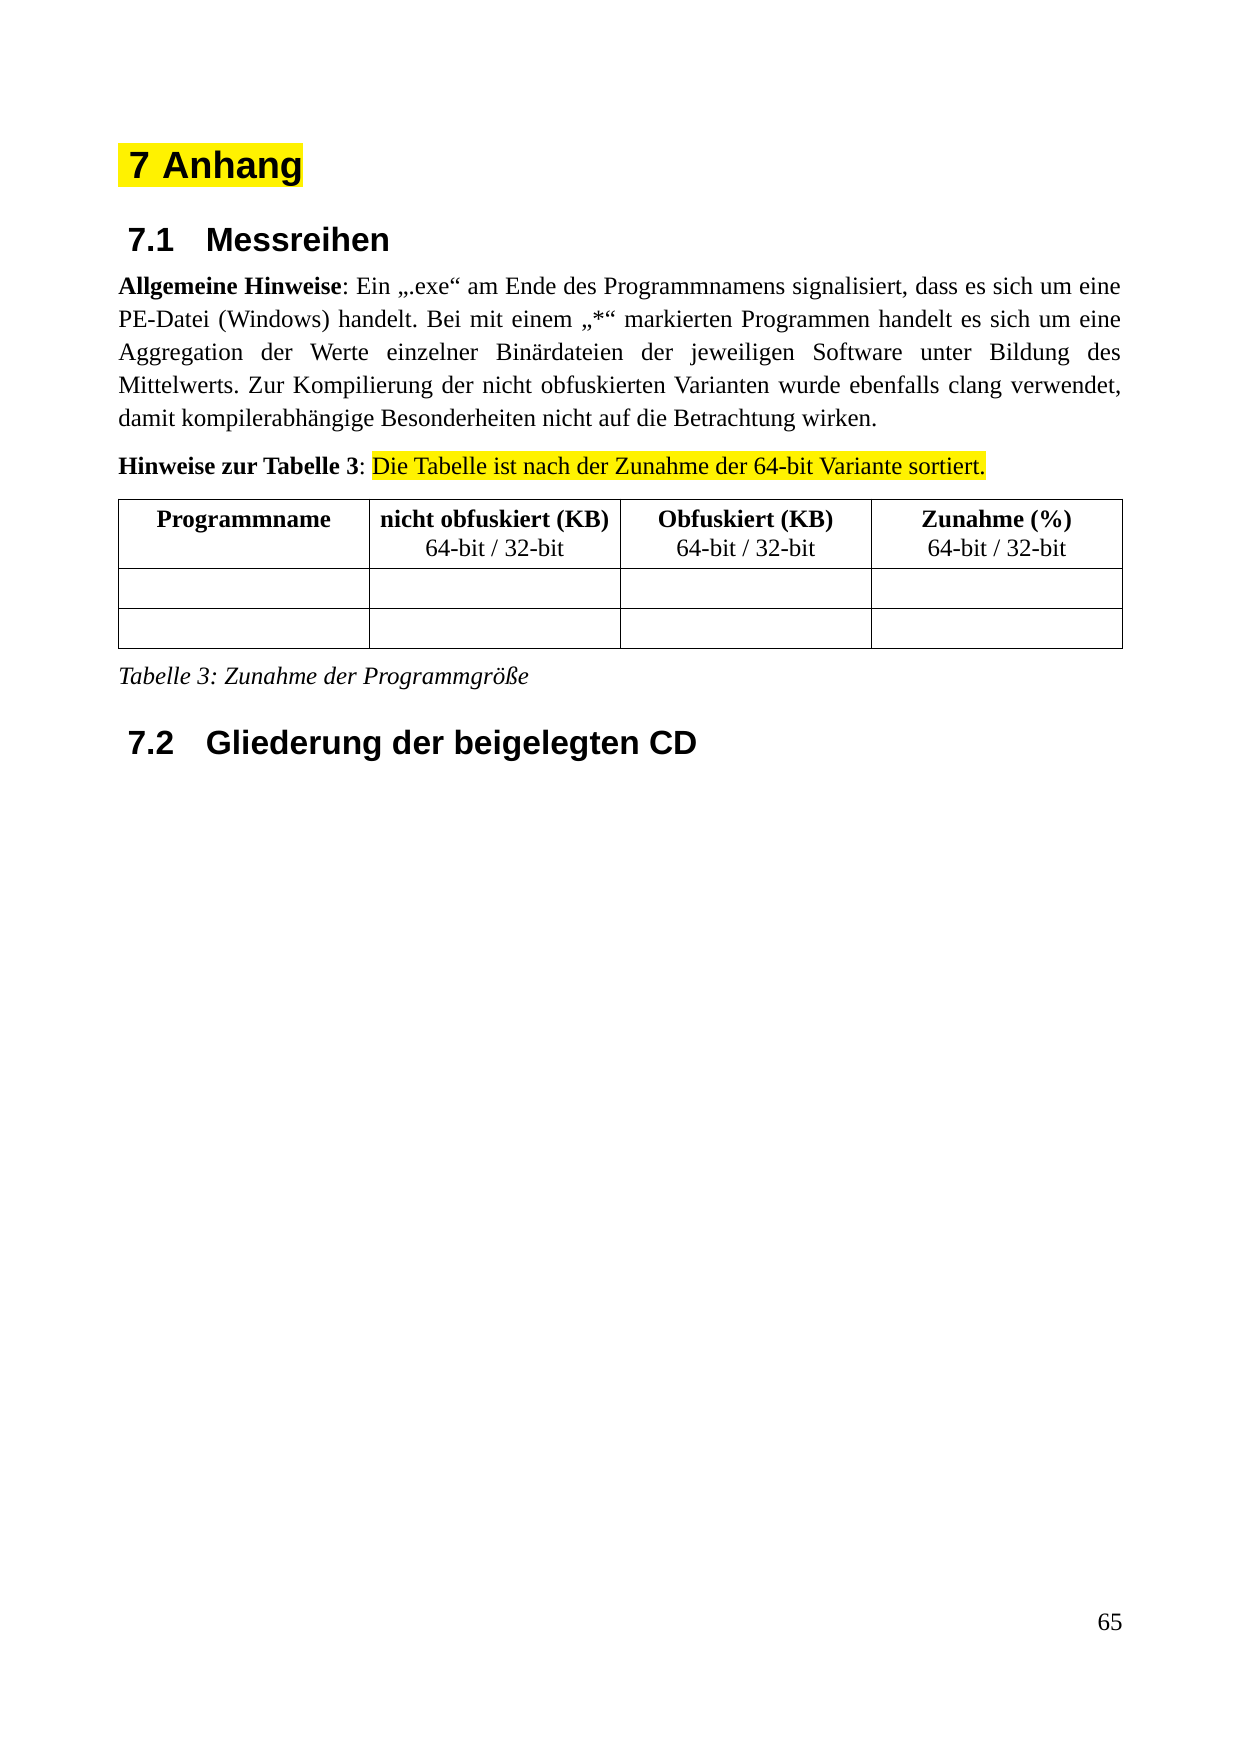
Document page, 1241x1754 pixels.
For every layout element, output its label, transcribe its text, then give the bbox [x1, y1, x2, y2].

subtitle Anhang [118, 143, 1122, 187]
table_cell [621, 609, 871, 648]
table_header Obfuskiert (KB) 64-bit / 32-bit [621, 500, 871, 568]
table_header Programmname [119, 500, 369, 568]
subtitle Gliederung der beigelegten CD [118, 723, 1122, 762]
table_header nicht obfuskiert (KB) 64-bit / 32-bit [370, 500, 620, 568]
table_cell [119, 569, 369, 608]
table_cell [370, 609, 620, 648]
text Allgemeine Hinweise: Ein „.exe“ am Ende des Programmnamens signalisiert, dass es sich um eine PE-Datei (Windows) handelt. Bei mit einem „*“ markierten Programmen handelt es sich um eine Aggregation der Werte einzelner Binärdateien der jeweiligen Software unter Bildung des Mittelwerts. Zur Kompilierung der nicht obfuskierten Varianten wurde ebenfalls clang verwendet, damit kompilerabhängige Besonderheiten nicht auf die Betrachtung wirken. [118, 271, 1122, 432]
table_cell [621, 569, 871, 608]
text Tabelle 3: Zunahme der Programmgröße [118, 661, 1122, 689]
table_cell [872, 569, 1122, 608]
text Hinweise zur Tabelle 3: Die Tabelle ist nach der Zunahme der 64-bit Variante sortiert. [118, 451, 1122, 480]
table_cell [370, 569, 620, 608]
table_cell [872, 609, 1122, 648]
subtitle Messreihen [118, 220, 1122, 259]
table_header Zunahme (%) 64-bit / 32-bit [872, 500, 1122, 568]
table_cell [119, 609, 369, 648]
